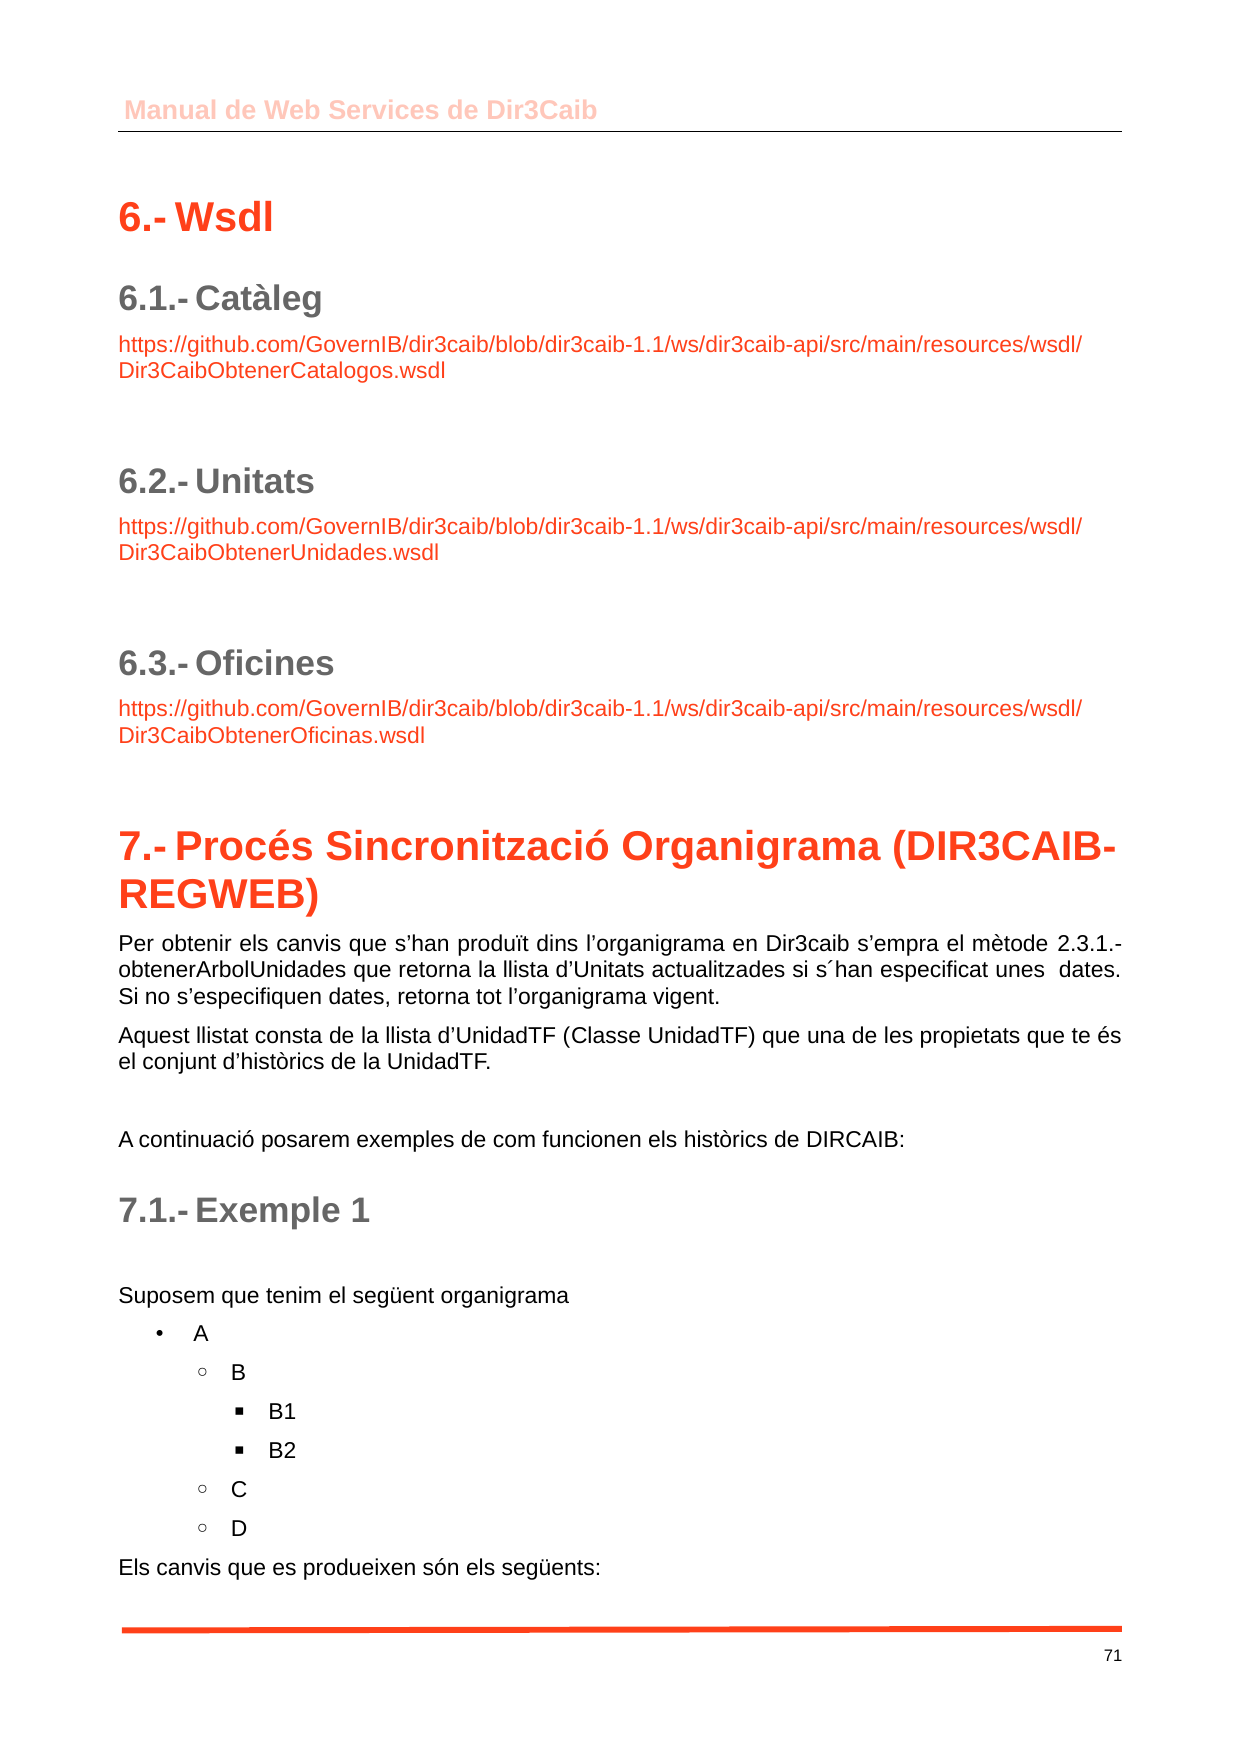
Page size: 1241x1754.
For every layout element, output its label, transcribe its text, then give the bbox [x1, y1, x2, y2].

list A [156, 1320, 1122, 1347]
list B1 [231, 1398, 1122, 1424]
subtitle Procés Sincronització Organigrama (DIR3CAIB-REGWEB) [118, 822, 1122, 917]
subtitle Wsdl [118, 192, 1122, 240]
text Els canvis que es produeixen són els següents: [118, 1553, 1122, 1580]
subtitle Oficines [118, 642, 1122, 683]
text https://github.com/GovernIB/dir3caib/blob/dir3caib-1.1/ws/dir3caib-api/src/main/resources/wsdl/Dir3CaibObtenerCatalogos.wsdl [118, 331, 1122, 383]
subtitle Unitats [118, 460, 1122, 501]
text Suposem que tenim el següent organigrama [118, 1282, 1122, 1308]
text https://github.com/GovernIB/dir3caib/blob/dir3caib-1.1/ws/dir3caib-api/src/main/resources/wsdl/Dir3CaibObtenerOficinas.wsdl [118, 695, 1122, 748]
text Per obtenir els canvis que s’han produït dins l’organigrama en Dir3caib s’empra el mètode 2.3.1.-obtenerArbolUnidades que retorna la llista d’Unitats actualitzades si s´han especificat unes dates. Si no s’especifiquen dates, retorna tot l’organigrama vigent. [118, 930, 1122, 1009]
text A continuació posarem exemples de com funcionen els històrics de DIRCAIB: [118, 1126, 1122, 1152]
subtitle Catàleg [118, 277, 1122, 318]
list B [193, 1359, 1122, 1386]
list C [193, 1476, 1122, 1502]
list B2 [231, 1437, 1122, 1463]
text https://github.com/GovernIB/dir3caib/blob/dir3caib-1.1/ws/dir3caib-api/src/main/resources/wsdl/Dir3CaibObtenerUnidades.wsdl [118, 513, 1122, 566]
subtitle Exemple 1 [118, 1189, 1122, 1230]
text Aquest llistat consta de la llista d’UnidadTF (Classe UnidadTF) que una de les propietats que te és el conjunt d’històrics de la UnidadTF. [118, 1022, 1122, 1074]
list D [193, 1515, 1122, 1541]
